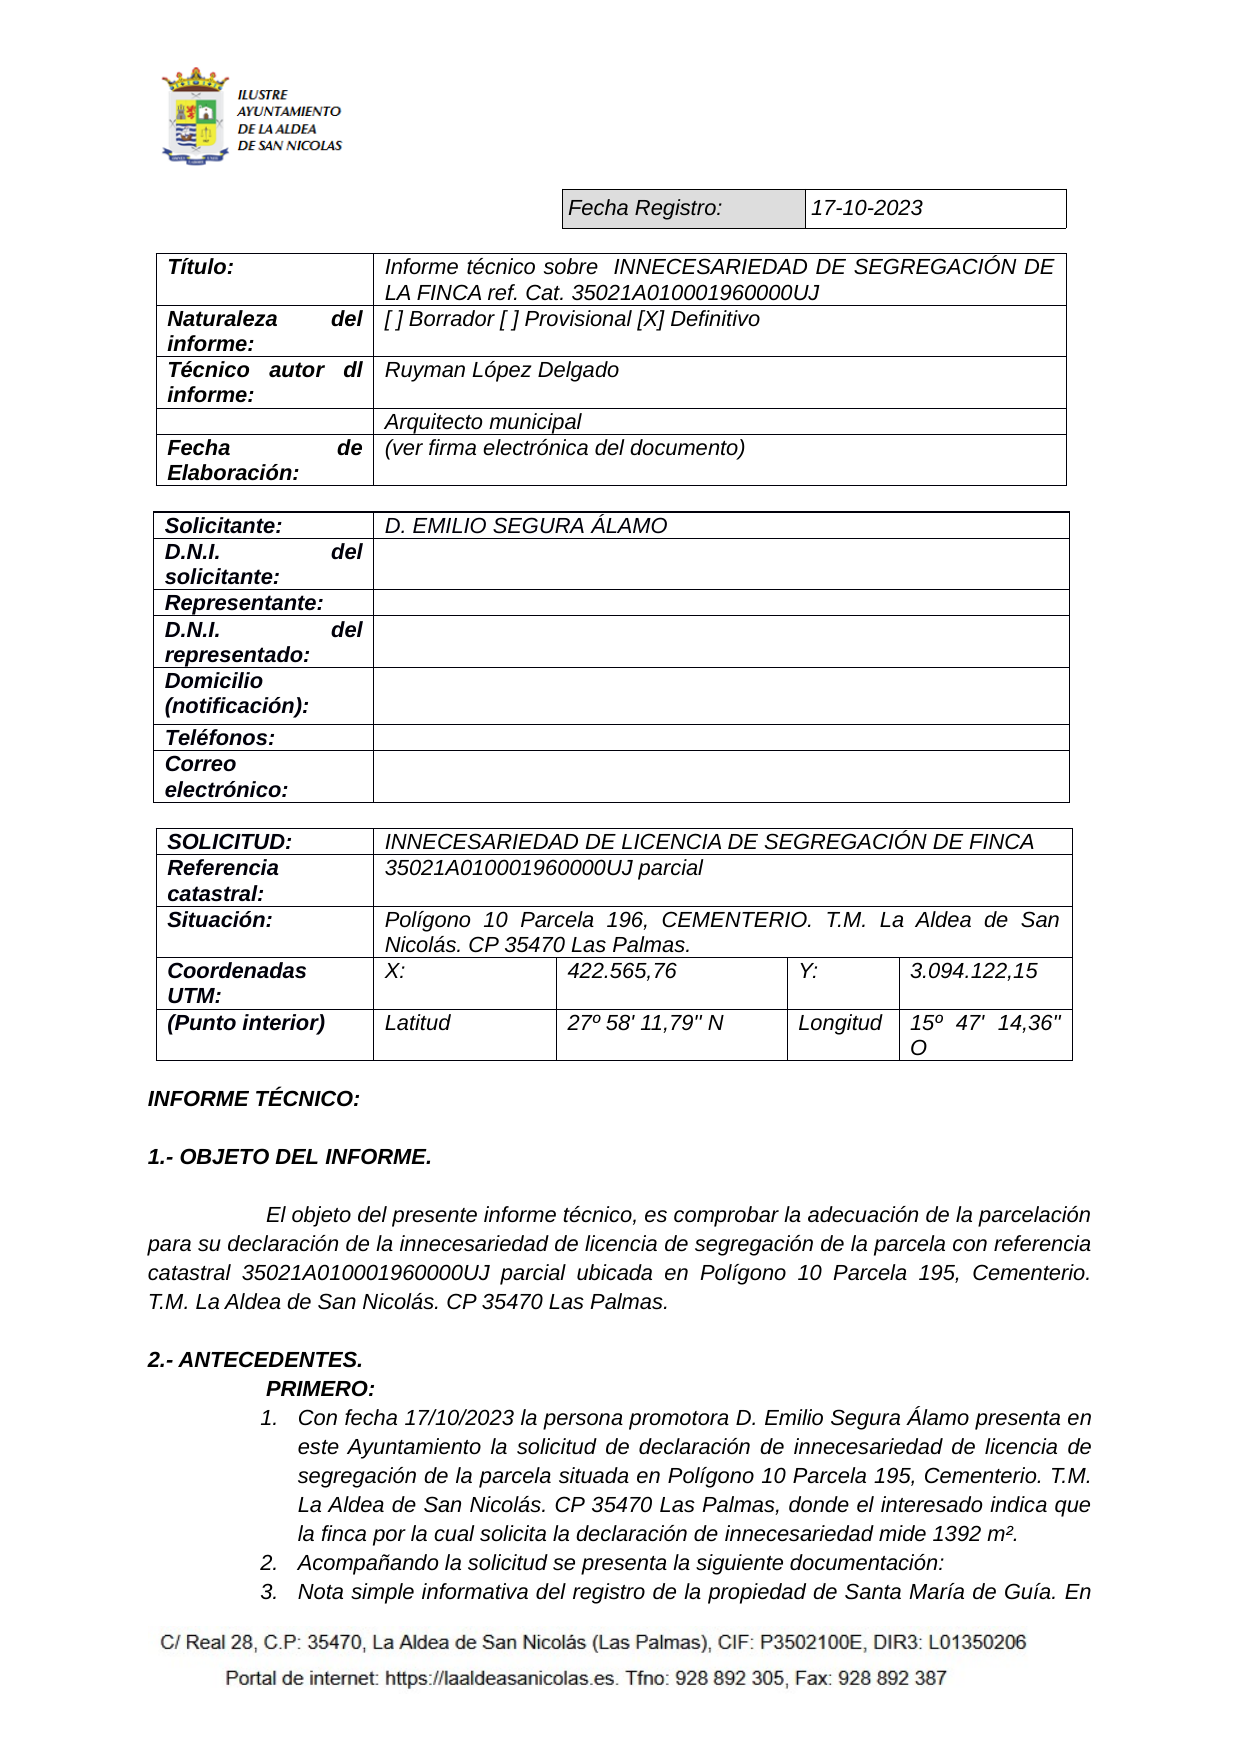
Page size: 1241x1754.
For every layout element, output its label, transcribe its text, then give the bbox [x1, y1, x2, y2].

table_cell Polígono 10 Parcela 196, CEMENTERIO. T.M. La Aldea de San Nicolás. CP 35470 Las Palmas. [374, 907, 1072, 957]
table_cell Teléfonos: [154, 725, 373, 750]
table_cell 422.565,76 [557, 958, 787, 1008]
table_cell Fecha de Elaboración: [157, 435, 373, 485]
table_cell 3.094.122,15 [900, 958, 1072, 1008]
table_cell (Punto interior) [157, 1010, 373, 1060]
table_cell 15º 47' 14,36'' O [900, 1010, 1072, 1060]
table_cell [374, 590, 1069, 615]
table_cell [374, 751, 1069, 802]
table_header SOLICITUD: [157, 829, 373, 854]
table_cell Latitud [374, 1010, 556, 1060]
picture [148, 59, 358, 173]
table_cell X: [374, 958, 556, 1008]
list Con fecha 17/10/2023 la persona promotora D. Emilio Segura Álamo presenta en este Ayuntamiento la solicitud de declaración de innecesariedad de licencia de segregación de la parcela situada en Polígono 10 Parcela 195, Cementerio. T.M. La Aldea de San Nicolás. CP 35470 Las Palmas, donde el interesado indica que la finca por la cual solicita la declaración de innecesariedad mide 1392 m². [260, 1405, 1093, 1546]
table_cell Arquitecto municipal [374, 409, 1066, 434]
table_cell D.N.I. del representado: [154, 616, 373, 667]
text El objeto del presente informe técnico, es comprobar la adecuación de la parcelación para su declaración de la innecesariedad de licencia de segregación de la parcela con referencia catastral 35021A010001960000UJ parcial ubicada en Polígono 10 Parcela 195, Cementerio. T.M. La Aldea de San Nicolás. CP 35470 Las Palmas. [148, 1202, 1093, 1314]
text 1.- OBJETO DEL INFORME. [148, 1144, 1093, 1169]
picture [148, 1626, 1034, 1694]
table_header Solicitante: [154, 513, 373, 538]
table_header INNECESARIEDAD DE LICENCIA DE SEGREGACIÓN DE FINCA [374, 829, 1072, 854]
table_cell Situación: [157, 907, 373, 957]
table_header Título: [157, 254, 373, 304]
list Nota simple informativa del registro de la propiedad de Santa María de Guía. En [260, 1578, 1093, 1604]
text PRIMERO: [148, 1376, 1093, 1401]
table_cell Coordenadas UTM: [157, 958, 373, 1008]
table_cell 35021A010001960000UJ parcial [374, 855, 1072, 906]
table_cell Fecha Registro: [563, 190, 805, 228]
table_header D. EMILIO SEGURA ÁLAMO [374, 513, 1069, 538]
table_cell D.N.I. del solicitante: [154, 539, 373, 589]
table_cell Representante: [154, 590, 373, 615]
table_cell Técnico autor dl informe: [157, 357, 373, 407]
table_cell Ruyman López Delgado [374, 357, 1066, 407]
list Acompañando la solicitud se presenta la siguiente documentación: [260, 1549, 1093, 1575]
table_header Informe técnico sobre INNECESARIEDAD DE SEGREGACIÓN DE LA FINCA ref. Cat. 35021A010001960000UJ [374, 254, 1066, 304]
table_cell Referencia catastral: [157, 855, 373, 906]
table_cell Correo electrónico: [154, 751, 373, 802]
table_cell [374, 616, 1069, 667]
text INFORME TÉCNICO: [148, 1086, 1093, 1111]
table_cell [ ] Borrador [ ] Provisional [X] Definitivo [374, 306, 1066, 356]
table_cell [374, 668, 1069, 724]
table_cell 17-10-2023 [806, 190, 1066, 228]
table_cell (ver firma electrónica del documento) [374, 435, 1066, 485]
table_cell [157, 409, 373, 434]
table_cell [374, 539, 1069, 589]
table_cell Longitud [788, 1010, 899, 1060]
table_cell [374, 725, 1069, 750]
table_cell Y: [788, 958, 899, 1008]
table_cell Domicilio (notificación): [154, 668, 373, 724]
table_cell 27º 58' 11,79'' N [557, 1010, 787, 1060]
table_cell Naturaleza del informe: [157, 306, 373, 356]
text 2.- ANTECEDENTES. [148, 1347, 1093, 1372]
